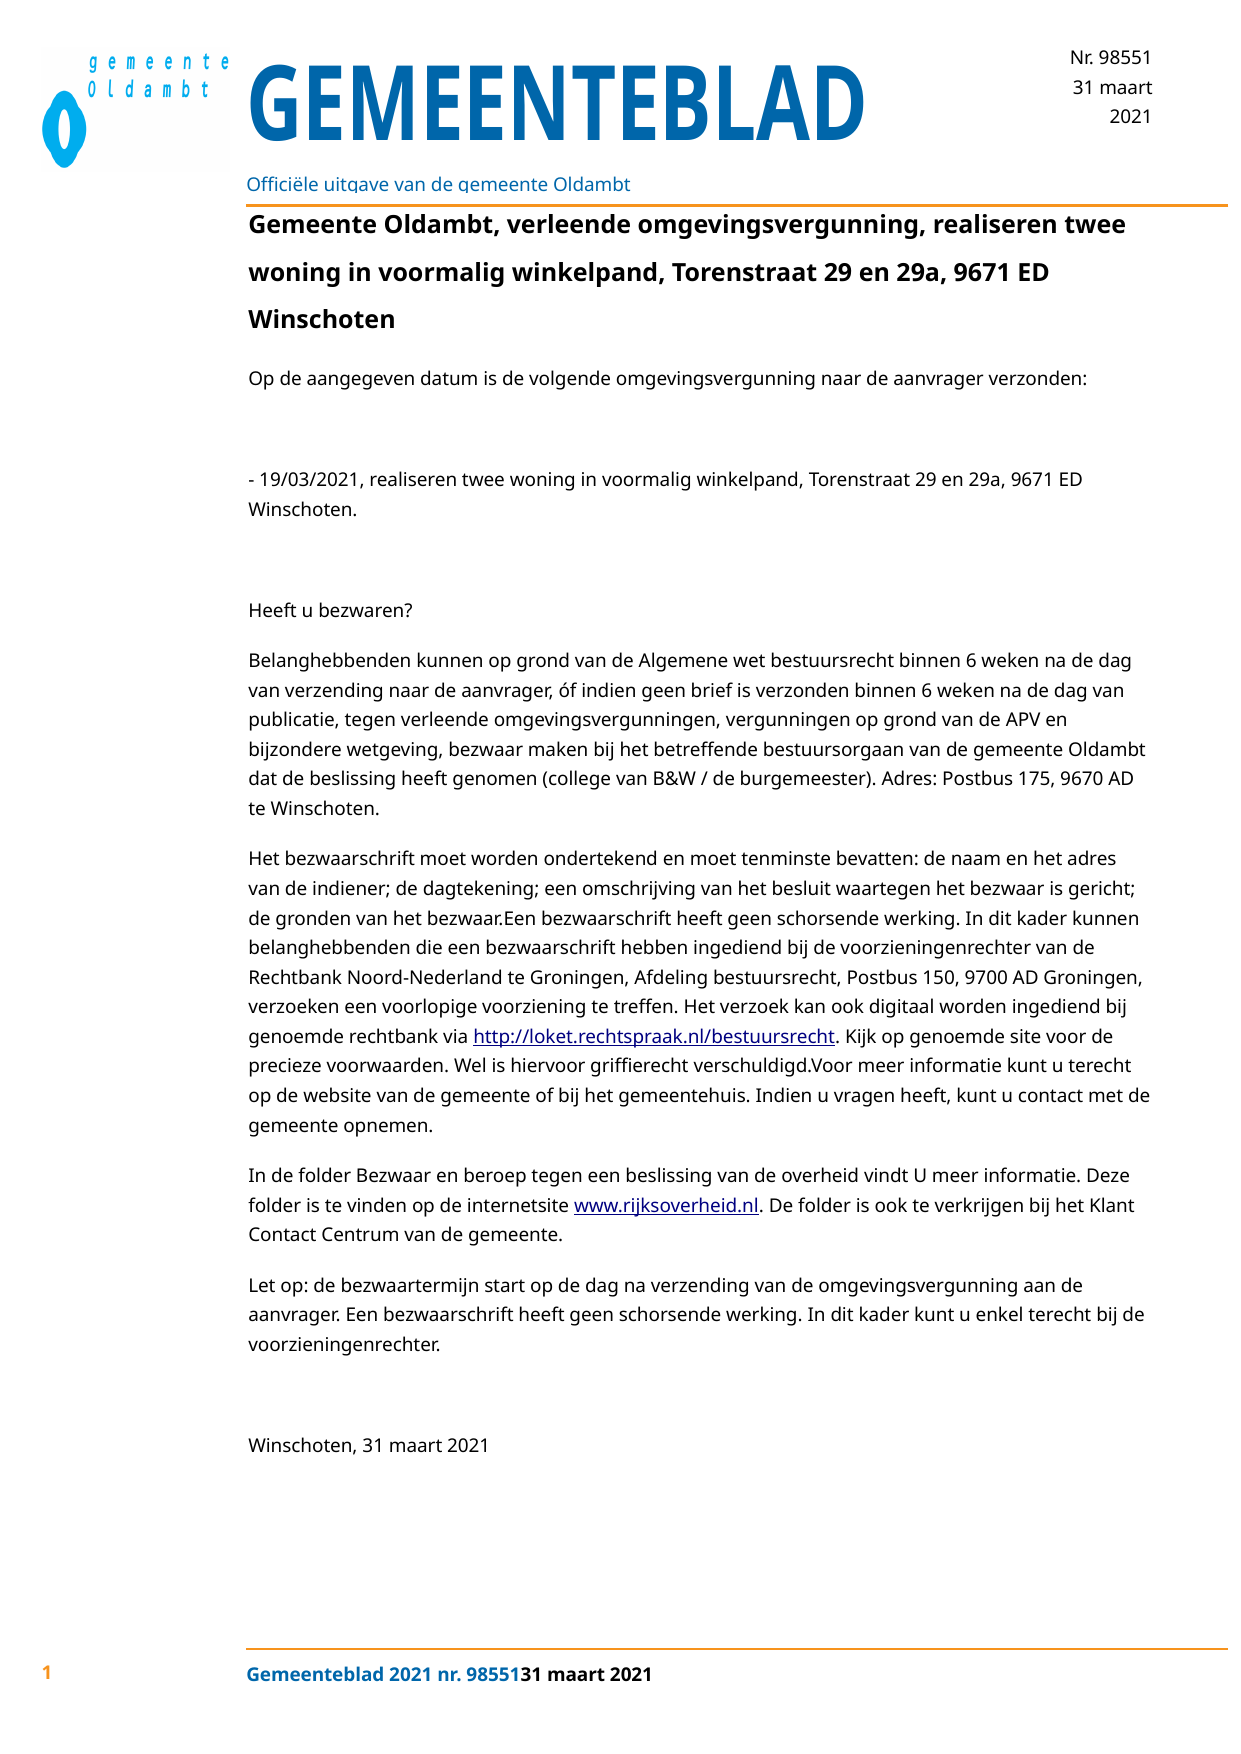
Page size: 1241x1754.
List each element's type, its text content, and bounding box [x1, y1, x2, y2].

text - 19/03/2021, realiseren twee woning in voormalig winkelpand, Torenstraat 29 en 29a, 9671 ED Winschoten. [248, 466, 1152, 522]
text Heeft u bezwaren? [248, 597, 1152, 622]
picture [41, 47, 231, 172]
text Let op: de bezwaartermijn start op de dag na verzending van de omgevingsvergunning aan de aanvrager. Een bezwaarschrift heeft geen schorsende werking. In dit kader kunt u enkel terecht bij de voorzieningenrechter. [248, 1272, 1152, 1357]
text Op de aangegeven datum is de volgende omgevingsvergunning naar de aanvrager verzonden: [248, 366, 1152, 391]
text In de folder Bezwaar en beroep tegen een beslissing van de overheid vindt U meer informatie. Deze folder is te vinden op de internetsite www.rijksoverheid.nl. De folder is ook te verkrijgen bij het Klant Contact Centrum van de gemeente. [248, 1162, 1152, 1247]
text Belanghebbenden kunnen op grond van de Algemene wet bestuursrecht binnen 6 weken na de dag van verzending naar de aanvrager, óf indien geen brief is verzonden binnen 6 weken na de dag van publicatie, tegen verleende omgevingsvergunningen, vergunningen op grond van de APV en bijzondere wetgeving, bezwaar maken bij het betreffende bestuursorgaan van de gemeente Oldambt dat de beslissing heeft genomen (college van B&W / de burgemeester). Adres: Postbus 175, 9670 AD te Winschoten. [248, 647, 1152, 821]
text Winschoten, 31 maart 2021 [248, 1432, 1152, 1457]
text Gemeente Oldambt, verleende omgevingsvergunning, realiseren twee woning in voormalig winkelpand, Torenstraat 29 en 29a, 9671 ED Winschoten [248, 207, 1152, 336]
text Het bezwaarschrift moet worden ondertekend en moet tenminste bevatten: de naam en het adres van de indiener; de dagtekening; een omschrijving van het besluit waartegen het bezwaar is gericht; de gronden van het bezwaar.Een bezwaarschrift heeft geen schorsende werking. In dit kader kunnen belanghebbenden die een bezwaarschrift hebben ingediend bij de voorzieningenrechter van de Rechtbank Noord-Nederland te Groningen, Afdeling bestuursrecht, Postbus 150, 9700 AD Groningen, verzoeken een voorlopige voorziening te treffen. Het verzoek kan ook digitaal worden ingediend bij genoemde rechtbank via http://loket.rechtspraak.nl/bestuursrecht. Kijk op genoemde site voor de precieze voorwaarden. Wel is hiervoor griffierecht verschuldigd.Voor meer informatie kunt u terecht op de website van de gemeente of bij het gemeentehuis. Indien u vragen heeft, kunt u contact met de gemeente opnemen. [248, 846, 1152, 1137]
